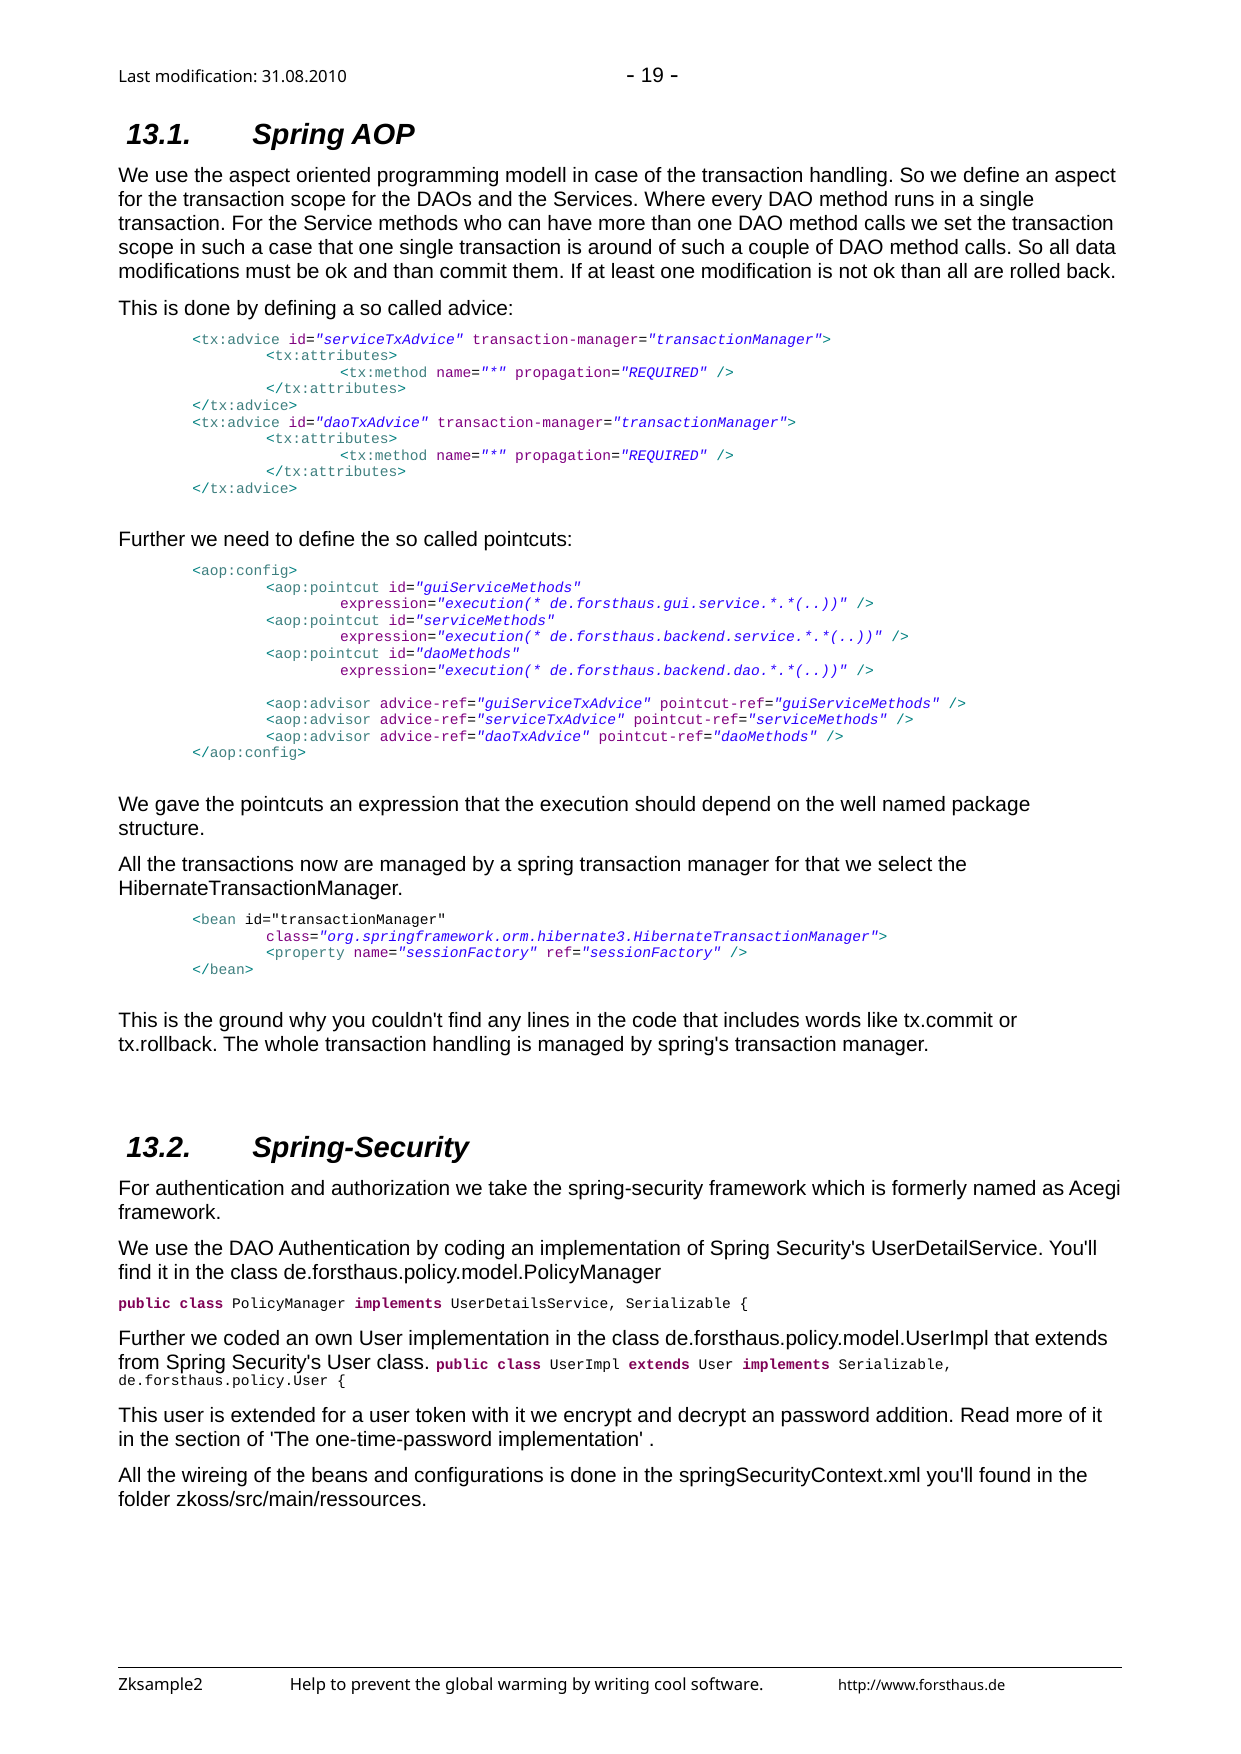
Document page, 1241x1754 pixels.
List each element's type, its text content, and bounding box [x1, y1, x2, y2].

text <bean id="transactionManager" [118, 912, 1122, 929]
text expression="execution(* de.forsthaus.backend.dao.*.*(..))" /> [118, 663, 1122, 679]
text <aop:config> [118, 563, 1122, 580]
text <aop:advisor advice-ref="guiServiceTxAdvice" pointcut-ref="guiServiceMethods" /> [118, 696, 1122, 712]
text </aop:config> [118, 746, 1122, 762]
text We use the aspect oriented programming modell in case of the transaction handling. So we define an aspect for the transaction scope for the DAOs and the Services. Where every DAO method runs in a single transaction. For the Service methods who can have more than one DAO method calls we set the transaction scope in such a case that one single transaction is around of such a couple of DAO method calls. So all data modifications must be ok and than commit them. If at least one modification is not ok than all are rolled back. [118, 163, 1122, 283]
text We use the DAO Authentication by coding an implementation of Spring Security's UserDetailService. You'll find it in the class de.forsthaus.policy.model.PolicyManager [118, 1236, 1122, 1284]
text expression="execution(* de.forsthaus.backend.service.*.*(..))" /> [118, 630, 1122, 646]
text Further we need to define the so called pointcuts: [118, 527, 1122, 551]
text <tx:method name="*" propagation="REQUIRED" /> [118, 448, 1122, 464]
text </tx:advice> [118, 481, 1122, 498]
text </tx:attributes> [118, 464, 1122, 481]
text <aop:pointcut id="daoMethods" [118, 646, 1122, 663]
text <aop:advisor advice-ref="serviceTxAdvice" pointcut-ref="serviceMethods" /> [118, 712, 1122, 729]
text All the wireing of the beans and configurations is done in the springSecurityContext.xml you'll found in the folder zkoss/src/main/ressources. [118, 1463, 1122, 1511]
text <aop:advisor advice-ref="daoTxAdvice" pointcut-ref="daoMethods" /> [118, 729, 1122, 746]
text <tx:advice id="serviceTxAdvice" transaction-manager="transactionManager"> [118, 332, 1122, 349]
text <property name="sessionFactory" ref="sessionFactory" /> [118, 945, 1122, 962]
subtitle Spring-Security [118, 1130, 1122, 1163]
text This is done by defining a so called advice: [118, 296, 1122, 319]
text <tx:attributes> [118, 431, 1122, 448]
subtitle Spring AOP [118, 117, 1122, 151]
text <tx:attributes> [118, 349, 1122, 365]
text </tx:attributes> [118, 382, 1122, 398]
text <tx:method name="*" propagation="REQUIRED" /> [118, 365, 1122, 382]
text For authentication and authorization we take the spring-security framework which is formerly named as Acegi framework. [118, 1176, 1122, 1224]
text This user is extended for a user token with it we encrypt and decrypt an password addition. Read more of it in the section of 'The one-time-password implementation' . [118, 1403, 1122, 1451]
text expression="execution(* de.forsthaus.gui.service.*.*(..))" /> [118, 597, 1122, 613]
text </bean> [118, 962, 1122, 978]
text </tx:advice> [118, 398, 1122, 415]
text <tx:advice id="daoTxAdvice" transaction-manager="transactionManager"> [118, 415, 1122, 431]
text All the transactions now are managed by a spring transaction manager for that we select the HibernateTransactionManager. [118, 852, 1122, 900]
text public class PolicyManager implements UserDetailsService, Serializable { [118, 1297, 1122, 1313]
text <aop:pointcut id="guiServiceMethods" [118, 580, 1122, 597]
text We gave the pointcuts an expression that the execution should depend on the well named package structure. [118, 791, 1122, 839]
text class="org.springframework.orm.hibernate3.HibernateTransactionManager"> [118, 929, 1122, 945]
text Further we coded an own User implementation in the class de.forsthaus.policy.model.UserImpl that extends from Spring Security's User class. public class UserImpl extends User implements Serializable, de.forsthaus.policy.User { [118, 1326, 1122, 1390]
text <aop:pointcut id="serviceMethods" [118, 613, 1122, 630]
text This is the ground why you couldn't find any lines in the code that includes words like tx.commit or tx.rollback. The whole transaction handling is managed by spring's transaction manager. [118, 1008, 1122, 1056]
